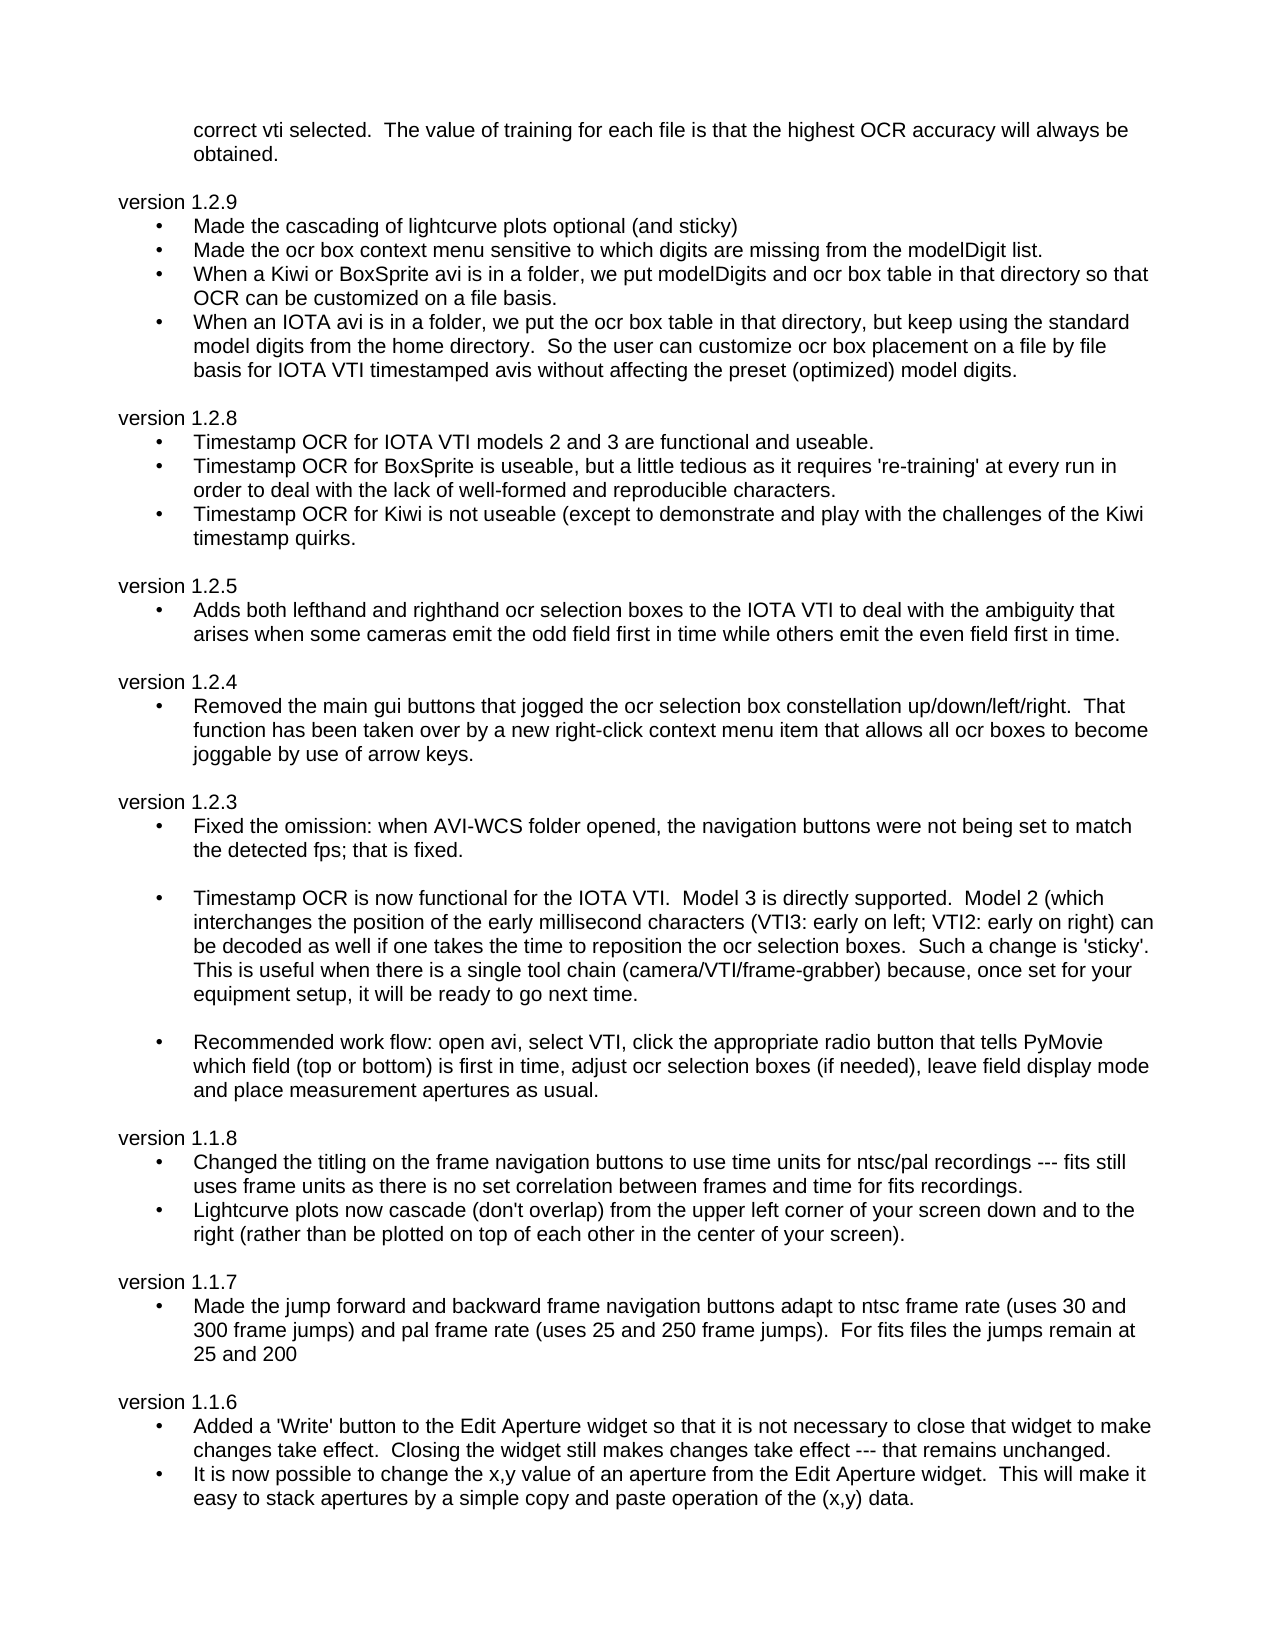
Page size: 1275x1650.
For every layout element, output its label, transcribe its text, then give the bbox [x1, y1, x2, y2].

list Adds both lefthand and righthand ocr selection boxes to the IOTA VTI to deal with the ambiguity that arises when some cameras emit the odd field first in time while others emit the even field first in time. [156, 598, 1157, 670]
list Timestamp OCR for BoxSprite is useable, but a little tedious as it requires 're-training' at every run in order to deal with the lack of well-formed and reproducible characters. [156, 454, 1157, 502]
list Fixed the omission: when AVI-WCS folder opened, the navigation buttons were not being set to match the detected fps; that is fixed. [156, 814, 1157, 886]
list Removed the main gui buttons that jogged the ocr selection box constellation up/down/left/right. That function has been taken over by a new right-click context menu item that allows all ocr boxes to become joggable by use of arrow keys. [156, 694, 1157, 766]
list Added a 'Write' button to the Edit Aperture widget so that it is not necessary to close that widget to make changes take effect. Closing the widget still makes changes take effect --- that remains unchanged. [156, 1413, 1157, 1461]
list Changed the titling on the frame navigation buttons to use time units for ntsc/pal recordings --- fits still uses frame units as there is no set correlation between frames and time for fits recordings. [156, 1149, 1157, 1198]
list It is now possible to change the x,y value of an aperture from the Edit Aperture widget. This will make it easy to stack apertures by a simple copy and paste operation of the (x,y) data. [156, 1461, 1157, 1509]
list correct vti selected. The value of training for each file is that the highest OCR accuracy will always be obtained. [156, 118, 1157, 190]
text version 1.2.9 [118, 190, 1157, 214]
text version 1.2.3 [118, 790, 1157, 814]
text version 1.1.6 [118, 1389, 1157, 1413]
list Timestamp OCR for Kiwi is not useable (except to demonstrate and play with the challenges of the Kiwi timestamp quirks. [156, 502, 1157, 574]
list Timestamp OCR for IOTA VTI models 2 and 3 are functional and useable. [156, 430, 1157, 454]
text version 1.2.5 [118, 574, 1157, 598]
list Timestamp OCR is now functional for the IOTA VTI. Model 3 is directly supported. Model 2 (which interchanges the position of the early millisecond characters (VTI3: early on left; VTI2: early on right) can be decoded as well if one takes the time to reposition the ocr selection boxes. Such a change is 'sticky'. This is useful when there is a single tool chain (camera/VTI/frame-grabber) because, once set for your equipment setup, it will be ready to go next time. [156, 886, 1157, 1030]
text version 1.1.7 [118, 1269, 1157, 1293]
list Made the ocr box context menu sensitive to which digits are missing from the modelDigit list. [156, 238, 1157, 262]
list Made the jump forward and backward frame navigation buttons adapt to ntsc frame rate (uses 30 and 300 frame jumps) and pal frame rate (uses 25 and 250 frame jumps). For fits files the jumps remain at 25 and 200 [156, 1293, 1157, 1389]
text version 1.2.8 [118, 406, 1157, 430]
list Recommended work flow: open avi, select VTI, click the appropriate radio button that tells PyMovie which field (top or bottom) is first in time, adjust ocr selection boxes (if needed), leave field display mode and place measurement apertures as usual. [156, 1030, 1157, 1126]
text version 1.2.4 [118, 670, 1157, 694]
text version 1.1.8 [118, 1126, 1157, 1149]
list Made the cascading of lightcurve plots optional (and sticky) [156, 214, 1157, 238]
list When a Kiwi or BoxSprite avi is in a folder, we put modelDigits and ocr box table in that directory so that OCR can be customized on a file basis. [156, 262, 1157, 310]
list Lightcurve plots now cascade (don't overlap) from the upper left corner of your screen down and to the right (rather than be plotted on top of each other in the center of your screen). [156, 1198, 1157, 1269]
list When an IOTA avi is in a folder, we put the ocr box table in that directory, but keep using the standard model digits from the home directory. So the user can customize ocr box placement on a file by file basis for IOTA VTI timestamped avis without affecting the preset (optimized) model digits. [156, 310, 1157, 406]
